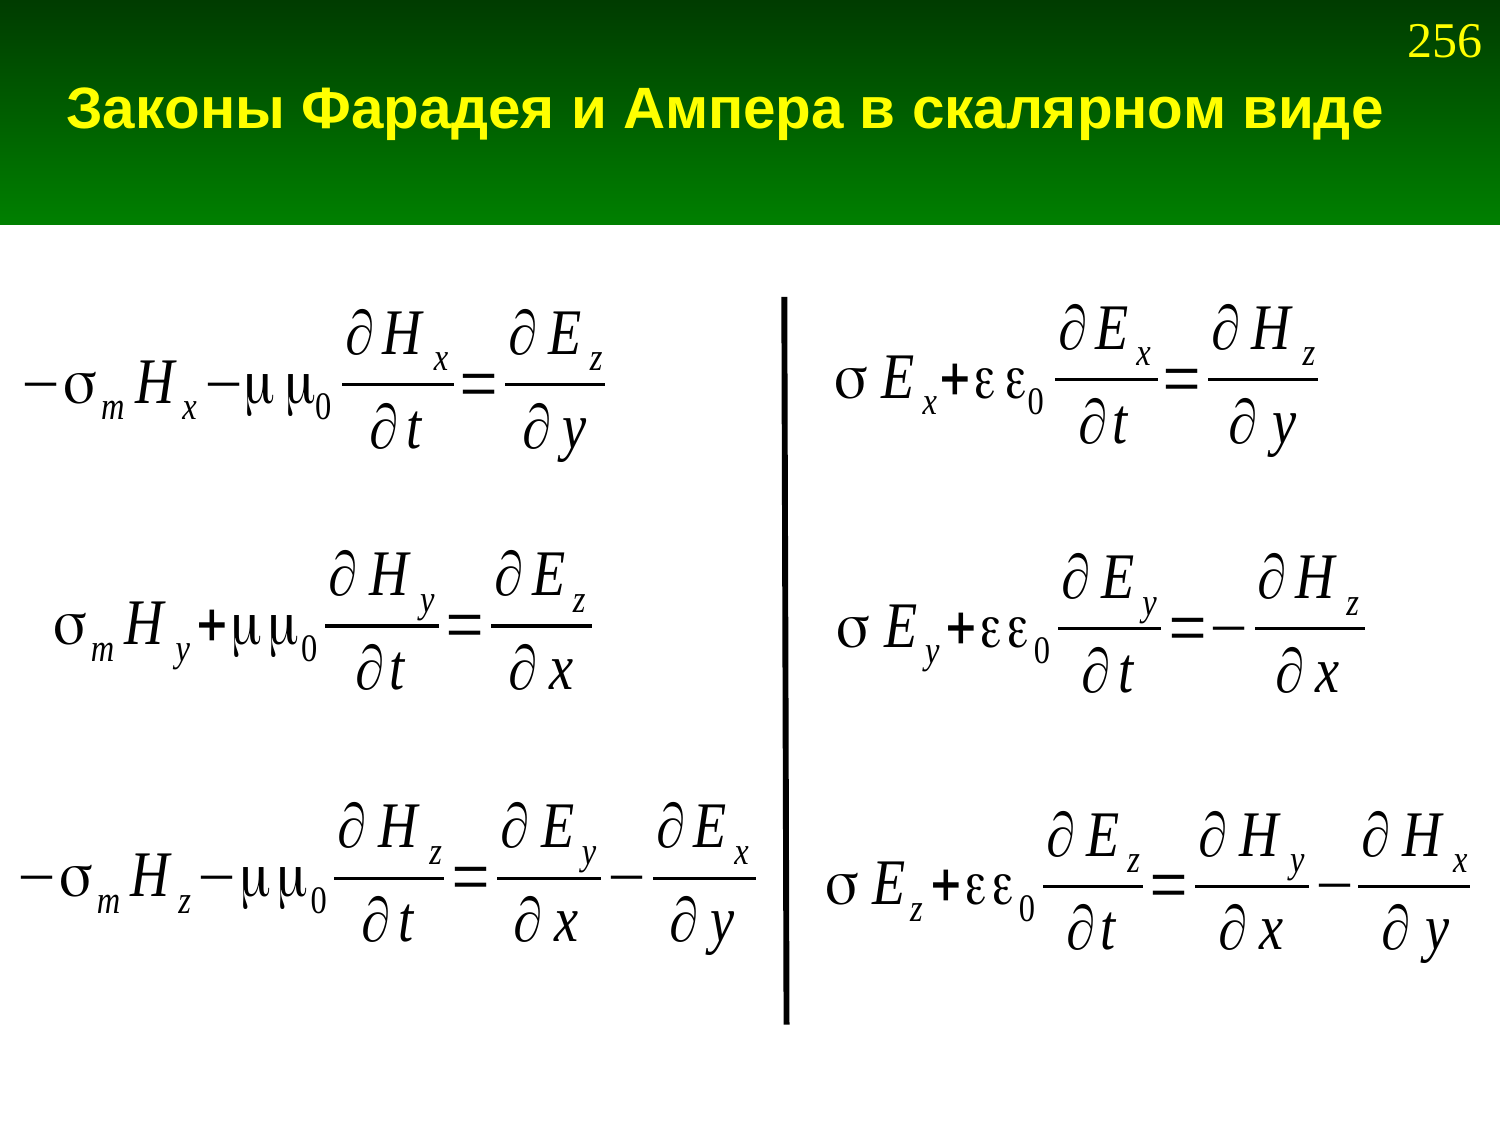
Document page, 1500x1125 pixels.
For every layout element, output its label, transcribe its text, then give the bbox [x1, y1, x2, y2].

chart [6, 297, 622, 464]
chart [2, 791, 770, 957]
chart [39, 538, 607, 705]
chart [811, 799, 1488, 965]
chart [823, 541, 1379, 708]
title Законы Фарадея и Ампера в скалярном виде [26, 0, 1441, 219]
chart [820, 292, 1334, 458]
